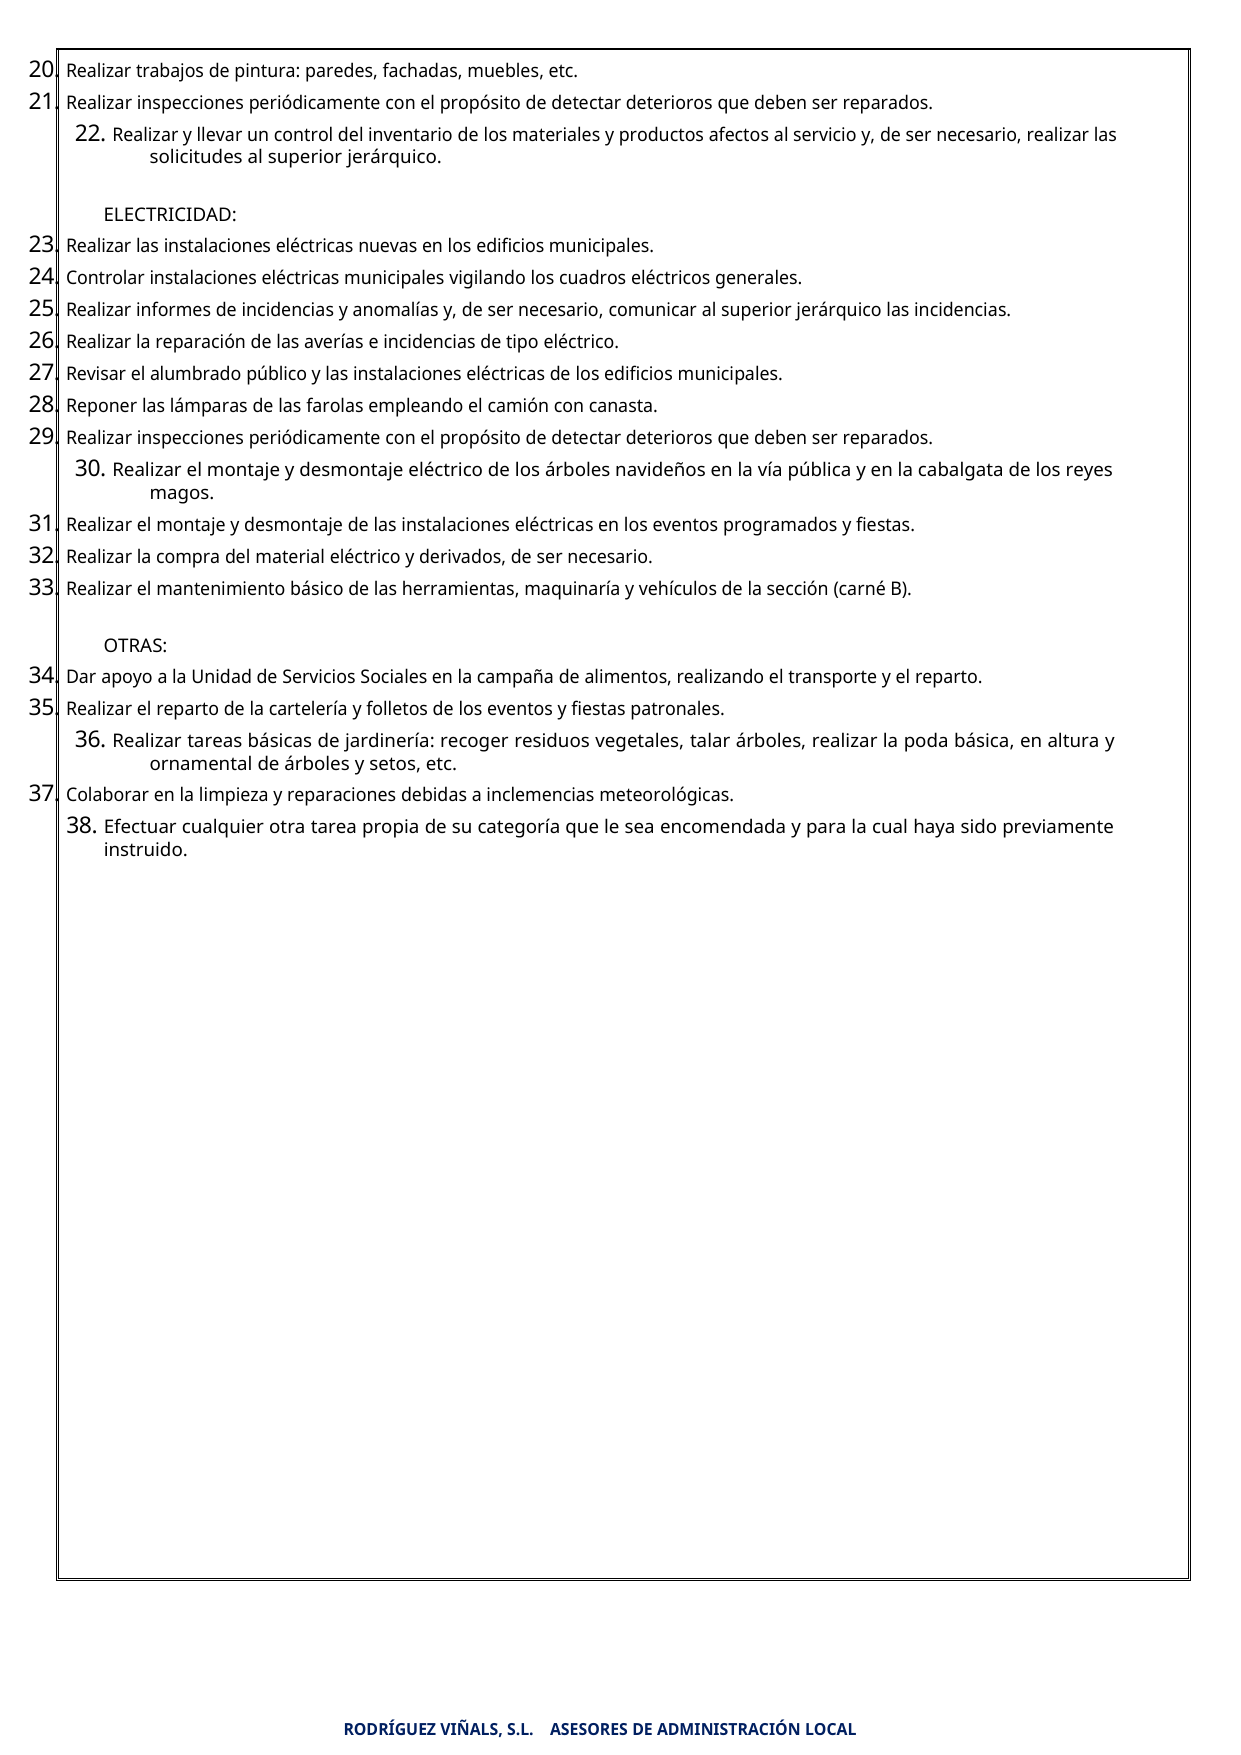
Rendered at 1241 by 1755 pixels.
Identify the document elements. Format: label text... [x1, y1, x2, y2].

table_cell Realizar trabajos de pintura: paredes, fachadas, muebles, etc. Realizar inspecciones periódicamente con el propósito de detectar deterioros que deben ser reparados. Realizar y llevar un control del inventario de los materiales y productos afectos al servicio y, de ser necesario, realizar las solicitudes al superior jerárquico. ELECTRICIDAD: Realizar las instalaciones eléctricas nuevas en los edificios municipales. Controlar instalaciones eléctricas municipales vigilando los cuadros eléctricos generales. Realizar informes de incidencias y anomalías y, de ser necesario, comunicar al superior jerárquico las incidencias. Realizar la reparación de las averías e incidencias de tipo eléctrico. Revisar el alumbrado público y las instalaciones eléctricas de los edificios municipales. Reponer las lámparas de las farolas empleando el camión con canasta. Realizar inspecciones periódicamente con el propósito de detectar deterioros que deben ser reparados. Realizar el montaje y desmontaje eléctrico de los árboles navideños en la vía pública y en la cabalgata de los reyes magos. Realizar el montaje y desmontaje de las instalaciones eléctricas en los eventos programados y fiestas. Realizar la compra del material eléctrico y derivados, de ser necesario. Realizar el mantenimiento básico de las herramientas, maquinaría y vehículos de la sección (carné B). OTRAS: Dar apoyo a la Unidad de Servicios Sociales en la campaña de alimentos, realizando el transporte y el reparto. Realizar el reparto de la cartelería y folletos de los eventos y fiestas patronales. Realizar tareas básicas de jardinería: recoger residuos vegetales, talar árboles, realizar la poda básica, en altura y ornamental de árboles y setos, etc. Colaborar en la limpieza y reparaciones debidas a inclemencias meteorológicas. Efectuar cualquier otra tarea propia de su categoría que le sea encomendada y para la cual haya sido previamente instruido. [59, 50, 1188, 1578]
